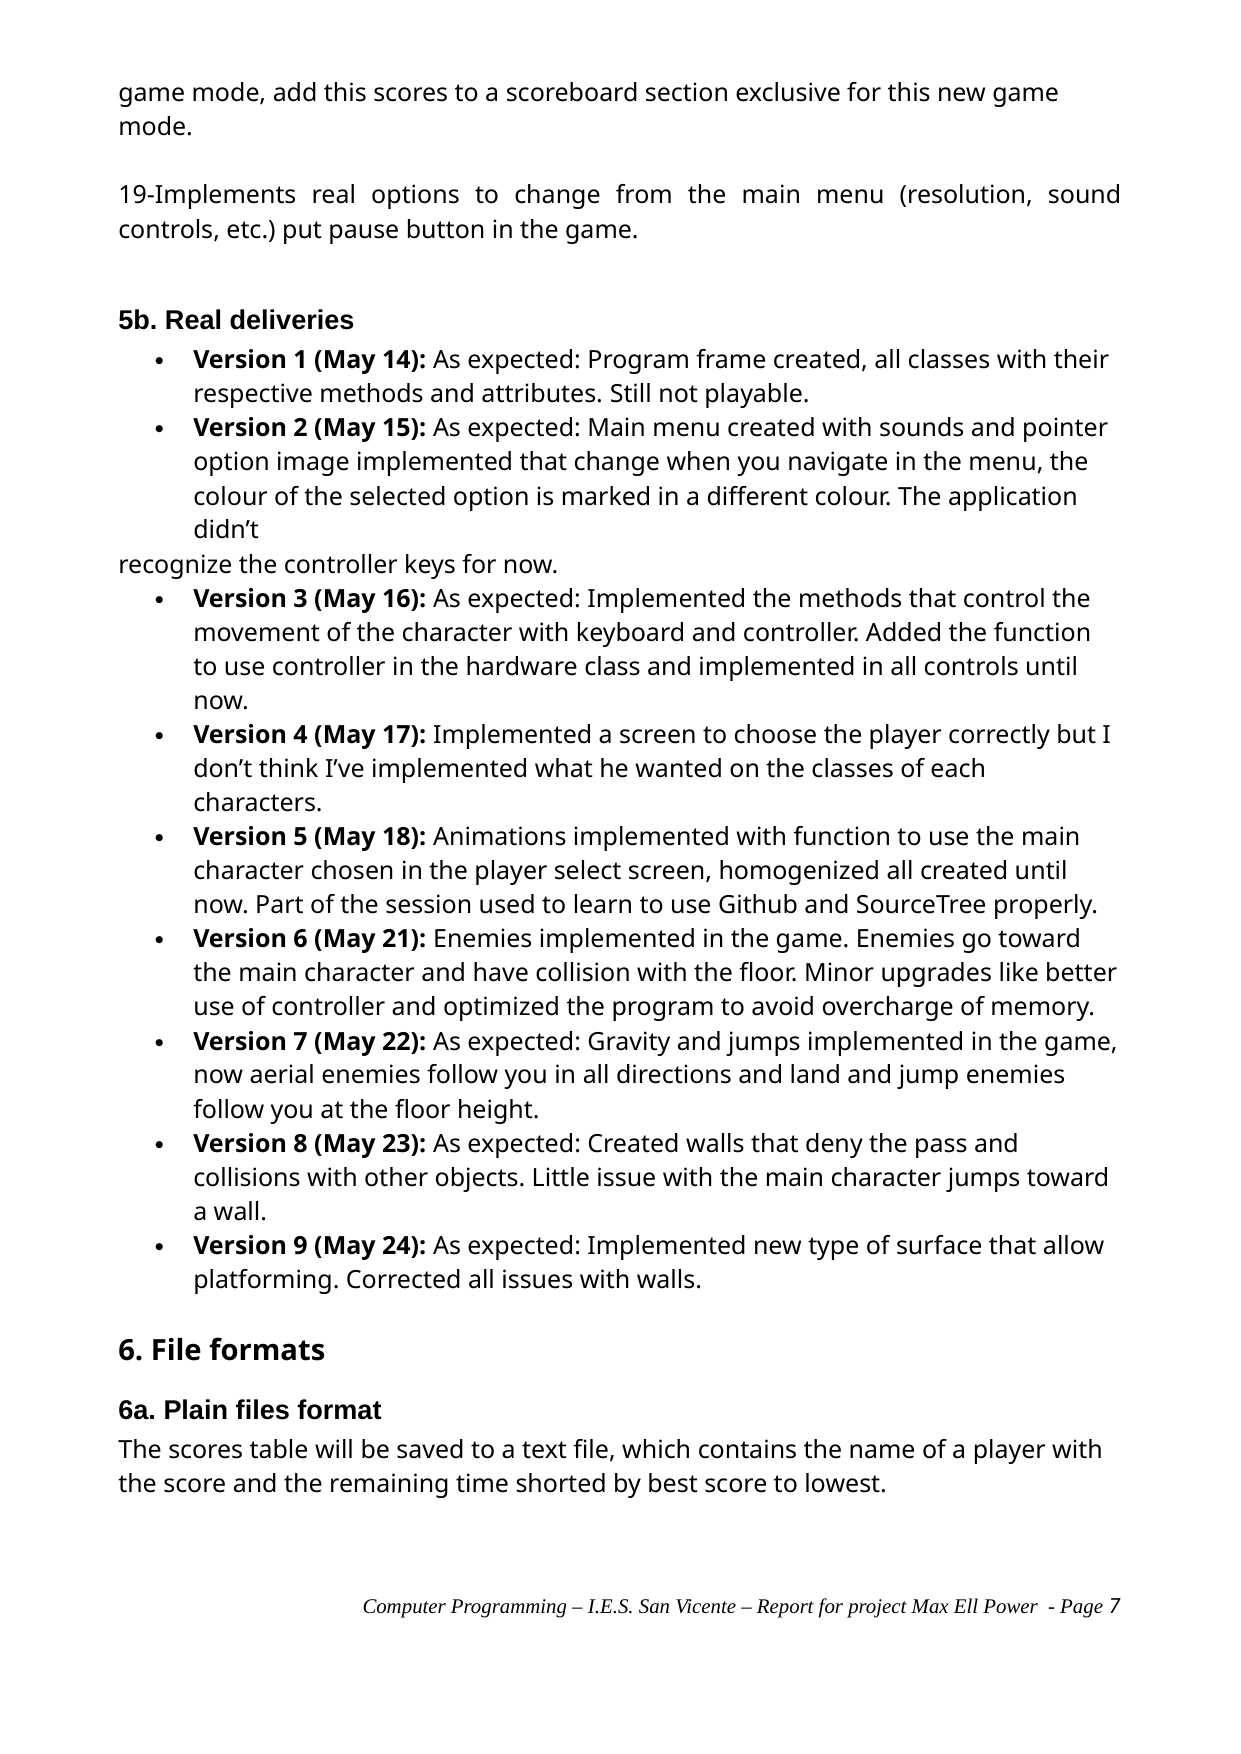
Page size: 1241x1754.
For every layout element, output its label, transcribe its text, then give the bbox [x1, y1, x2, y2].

list Version 8 (May 23): As expected: Created walls that deny the pass and collisions with other objects. Little issue with the main character jumps toward a wall. [156, 1125, 1122, 1227]
subtitle 6a. Plain files format [118, 1394, 1122, 1426]
list Version 6 (May 21): Enemies implemented in the game. Enemies go toward the main character and have collision with the floor. Minor upgrades like better use of controller and optimized the program to avoid overcharge of memory. [156, 921, 1122, 1023]
list Version 3 (May 16): As expected: Implemented the methods that control the movement of the character with keyboard and controller. Added the function to use controller in the hardware class and implemented in all controls until now. [156, 580, 1122, 717]
text The scores table will be saved to a text file, which contains the name of a player with the score and the remaining time shorted by best score to lowest. [118, 1432, 1122, 1500]
list Version 7 (May 22): As expected: Gravity and jumps implemented in the game, now aerial enemies follow you in all directions and land and jump enemies follow you at the floor height. [156, 1023, 1122, 1125]
list Version 4 (May 17): Implemented a screen to choose the player correctly but I don’t think I’ve implemented what he wanted on the classes of each characters. [156, 717, 1122, 819]
text game mode, add this scores to a scoreboard section exclusive for this new game mode. [118, 75, 1122, 143]
subtitle 6. File formats [118, 1330, 1122, 1369]
list Version 5 (May 18): Animations implemented with function to use the main character chosen in the player select screen, homogenized all created until now. Part of the session used to learn to use Github and SourceTree properly. [156, 819, 1122, 921]
list Version 1 (May 14): As expected: Program frame created, all classes with their respective methods and attributes. Still not playable. [156, 342, 1122, 410]
text recognize the controller keys for now. [118, 546, 1122, 580]
text 19-Implements real options to change from the main menu (resolution, sound controls, etc.) put pause button in the game. [118, 177, 1122, 245]
subtitle 5b. Real deliveries [118, 304, 1122, 336]
list Version 9 (May 24): As expected: Implemented new type of surface that allow platforming. Corrected all issues with walls. [156, 1227, 1122, 1296]
list Version 2 (May 15): As expected: Main menu created with sounds and pointer option image implemented that change when you navigate in the menu, the colour of the selected option is marked in a different colour. The application didn’t [156, 410, 1122, 546]
